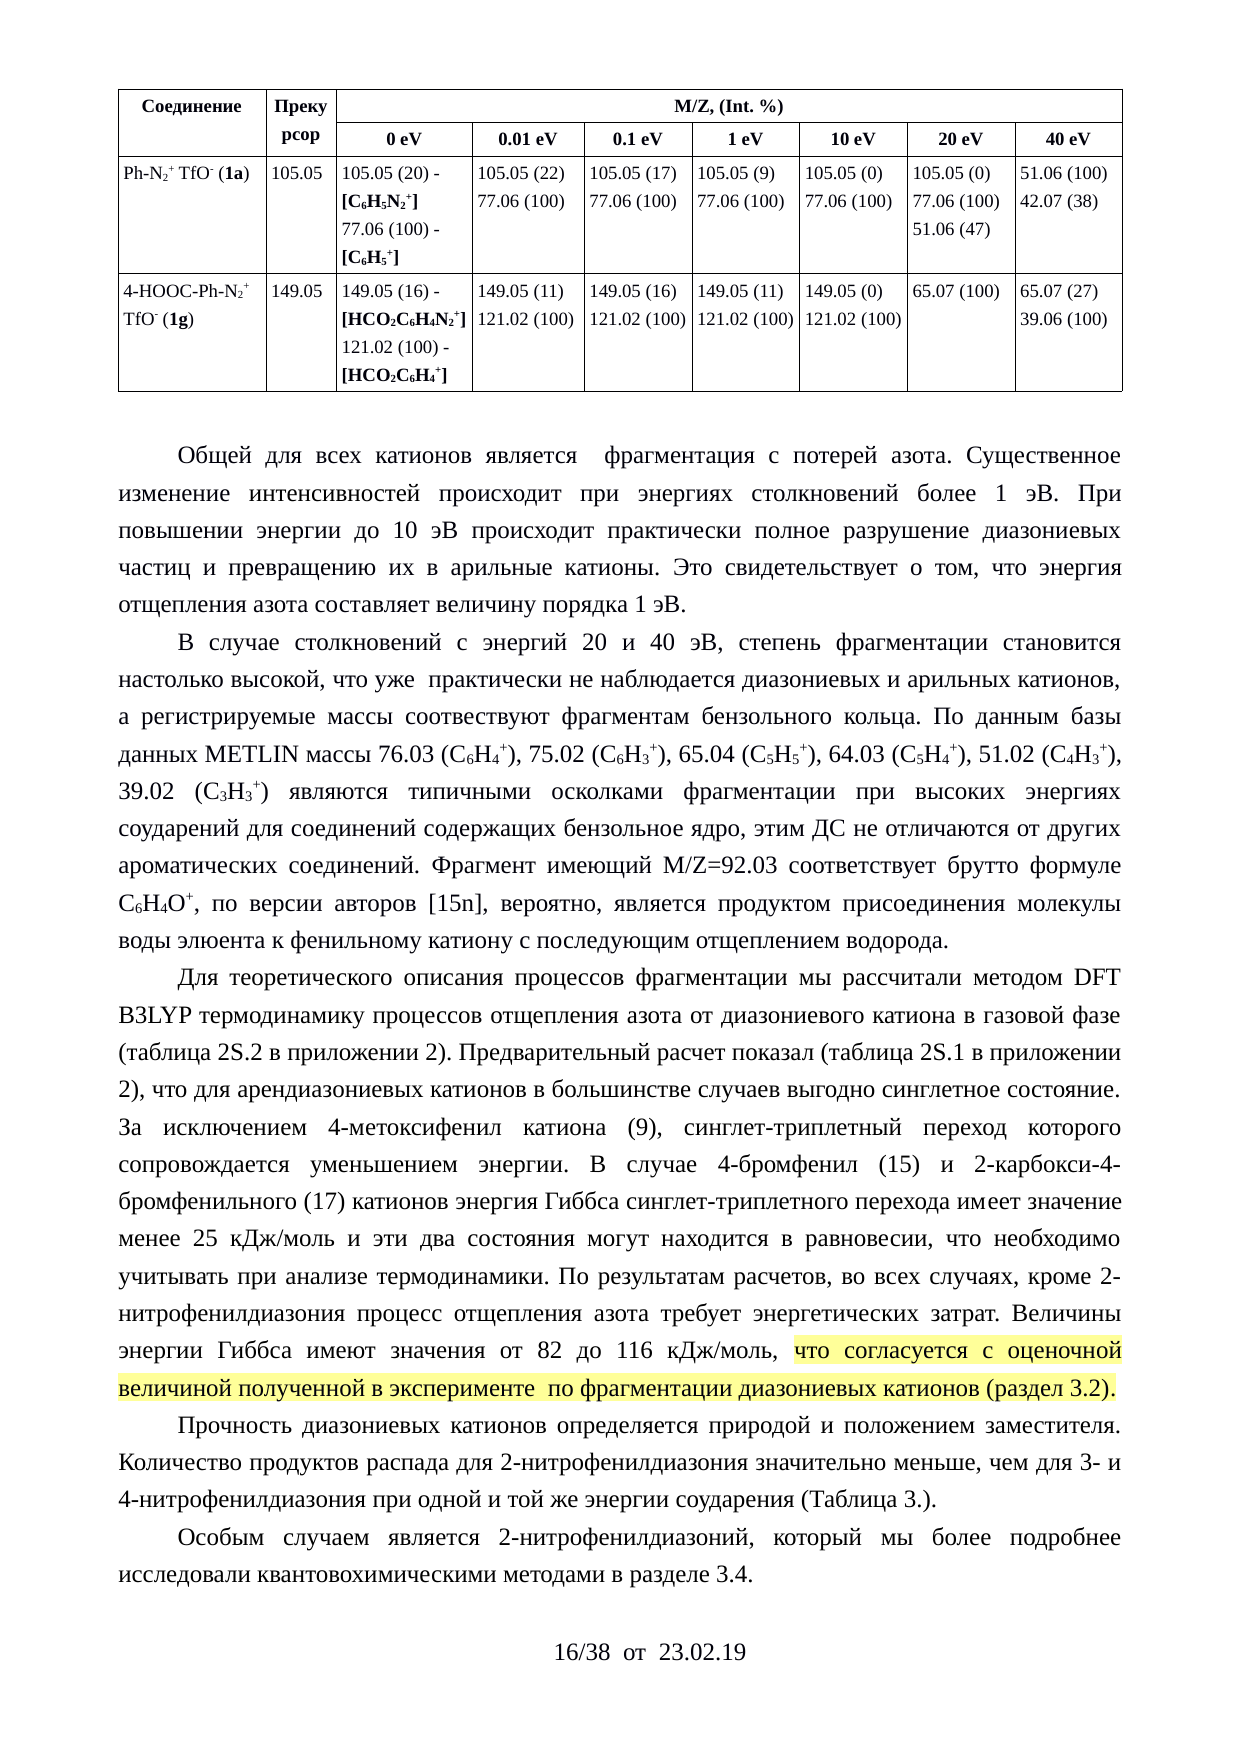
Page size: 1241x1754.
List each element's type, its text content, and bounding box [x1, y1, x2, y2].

table_cell 149.05 [267, 274, 336, 391]
text Общей для всех катионов является фрагментация с потерей азота. Существенное изменение интенсивностей происходит при энергиях столкновений более 1 эВ. При повышении энергии до 10 эВ происходит практически полное разрушение диазониевых частиц и превращению их в арильные катионы. Это свидетельствует о том, что энергия отщепления азота составляет величину порядка 1 эВ. [118, 440, 1122, 618]
table_cell Ph-N2+ TfO- (1a) [119, 157, 266, 273]
table_header Соединение [119, 90, 266, 156]
table_cell 105.05 (22) 77.06 (100) [473, 157, 584, 273]
table_cell 149.05 (11) 121.02 (100) [473, 274, 584, 391]
list Особым случаем является 2-нитрофенилдиазоний, который мы более подробнее исследовали квантовохимическими методами в разделе 3.4. [118, 1522, 1122, 1588]
table_cell 149.05 (0) 121.02 (100) [800, 274, 907, 391]
table_cell 0 eV [337, 123, 472, 156]
table_cell 105.05 (0) 77.06 (100) 51.06 (47) [908, 157, 1015, 273]
table_cell 149.05 (11) 121.02 (100) [693, 274, 799, 391]
table_cell 0.1 eV [585, 123, 692, 156]
table_header M/Z, (Int. %) [337, 90, 1122, 122]
table_cell 65.07 (27) 39.06 (100) [1016, 274, 1122, 391]
list Прочность диазониевых катионов определяется природой и положением заместителя. Количество продуктов распада для 2-нитрофенилдиазония значительно меньше, чем для 3- и 4-нитрофенилдиазония при одной и той же энергии соударения (Таблица 3.). [118, 1410, 1122, 1513]
table_cell 149.05 (16) 121.02 (100) [585, 274, 692, 391]
table_cell 4-HOOC-Ph-N2+ TfO- (1g) [119, 274, 266, 391]
table_cell 149.05 (16) - [HCO2C6H4N2+] 121.02 (100) - [HCO2C6H4+] [337, 274, 472, 391]
table_cell 105.05 (0) 77.06 (100) [800, 157, 907, 273]
table_cell 51.06 (100) 42.07 (38) [1016, 157, 1122, 273]
table_cell 40 eV [1016, 123, 1122, 156]
table_cell 105.05 (9) 77.06 (100) [693, 157, 799, 273]
table_header Прекурсор [267, 90, 336, 156]
table_cell 0.01 eV [473, 123, 584, 156]
table_cell 65.07 (100) [908, 274, 1015, 391]
table_cell 105.05 (20) - [C6H5N2+] 77.06 (100) - [C6H5+] [337, 157, 472, 273]
table_cell 1 eV [693, 123, 799, 156]
table_cell 10 eV [800, 123, 907, 156]
table_cell 105.05 (17) 77.06 (100) [585, 157, 692, 273]
list Для теоретического описания процессов фрагментации мы рассчитали методом DFT B3LYP термодинамику процессов отщепления азота от диазониевого катиона в газовой фазе (таблица 2S.2 в приложении 2). Предварительный расчет показал (таблица 2S.1 в приложении 2), что для арендиазониевых катионов в большинстве случаев выгодно синглетное состояние. За исключением 4-метоксифенил катиона (9), синглет-триплетный переход которого сопровождается уменьшением энергии. В случае 4-бромфенил (15) и 2-карбокси-4-бромфенильного (17) катионов энергия Гиббса синглет-триплетного перехода имеет значение менее 25 кДж/моль и эти два состояния могут находится в равновесии, что необходимо учитывать при анализе термодинамики. По результатам расчетов, во всех случаях, кроме 2-нитрофенилдиазония процесс отщепления азота требует энергетических затрат. Величины энергии Гиббса имеют значения от 82 до 116 кДж/моль, что согласуется с оценочной величиной полученной в эксперименте по фрагментации диазониевых катионов (раздел 3.2). [118, 962, 1122, 1401]
table_cell 20 eV [908, 123, 1015, 156]
text В случае столкновений с энергий 20 и 40 эВ, степень фрагментации становится настолько высокой, что уже практически не наблюдается диазониевых и арильных катионов, а регистрируемые массы соотвествуют фрагментам бензольного кольца. По данным базы данных METLIN массы 76.03 (C6H4+), 75.02 (C6H3+), 65.04 (C5H5+), 64.03 (C5H4+), 51.02 (C4H3+), 39.02 (C3H3+) являются типичными осколками фрагментации при высоких энергиях соударений для соединений содержащих бензольное ядро, этим ДС не отличаются от других ароматических соединений. Фрагмент имеющий M/Z=92.03 соответствует брутто формуле C6H4O+, по версии авторов [15n], вероятно, является продуктом присоединения молекулы воды элюента к фенильному катиону с последующим отщеплением водорода. [118, 627, 1122, 954]
table_cell 105.05 [267, 157, 336, 273]
